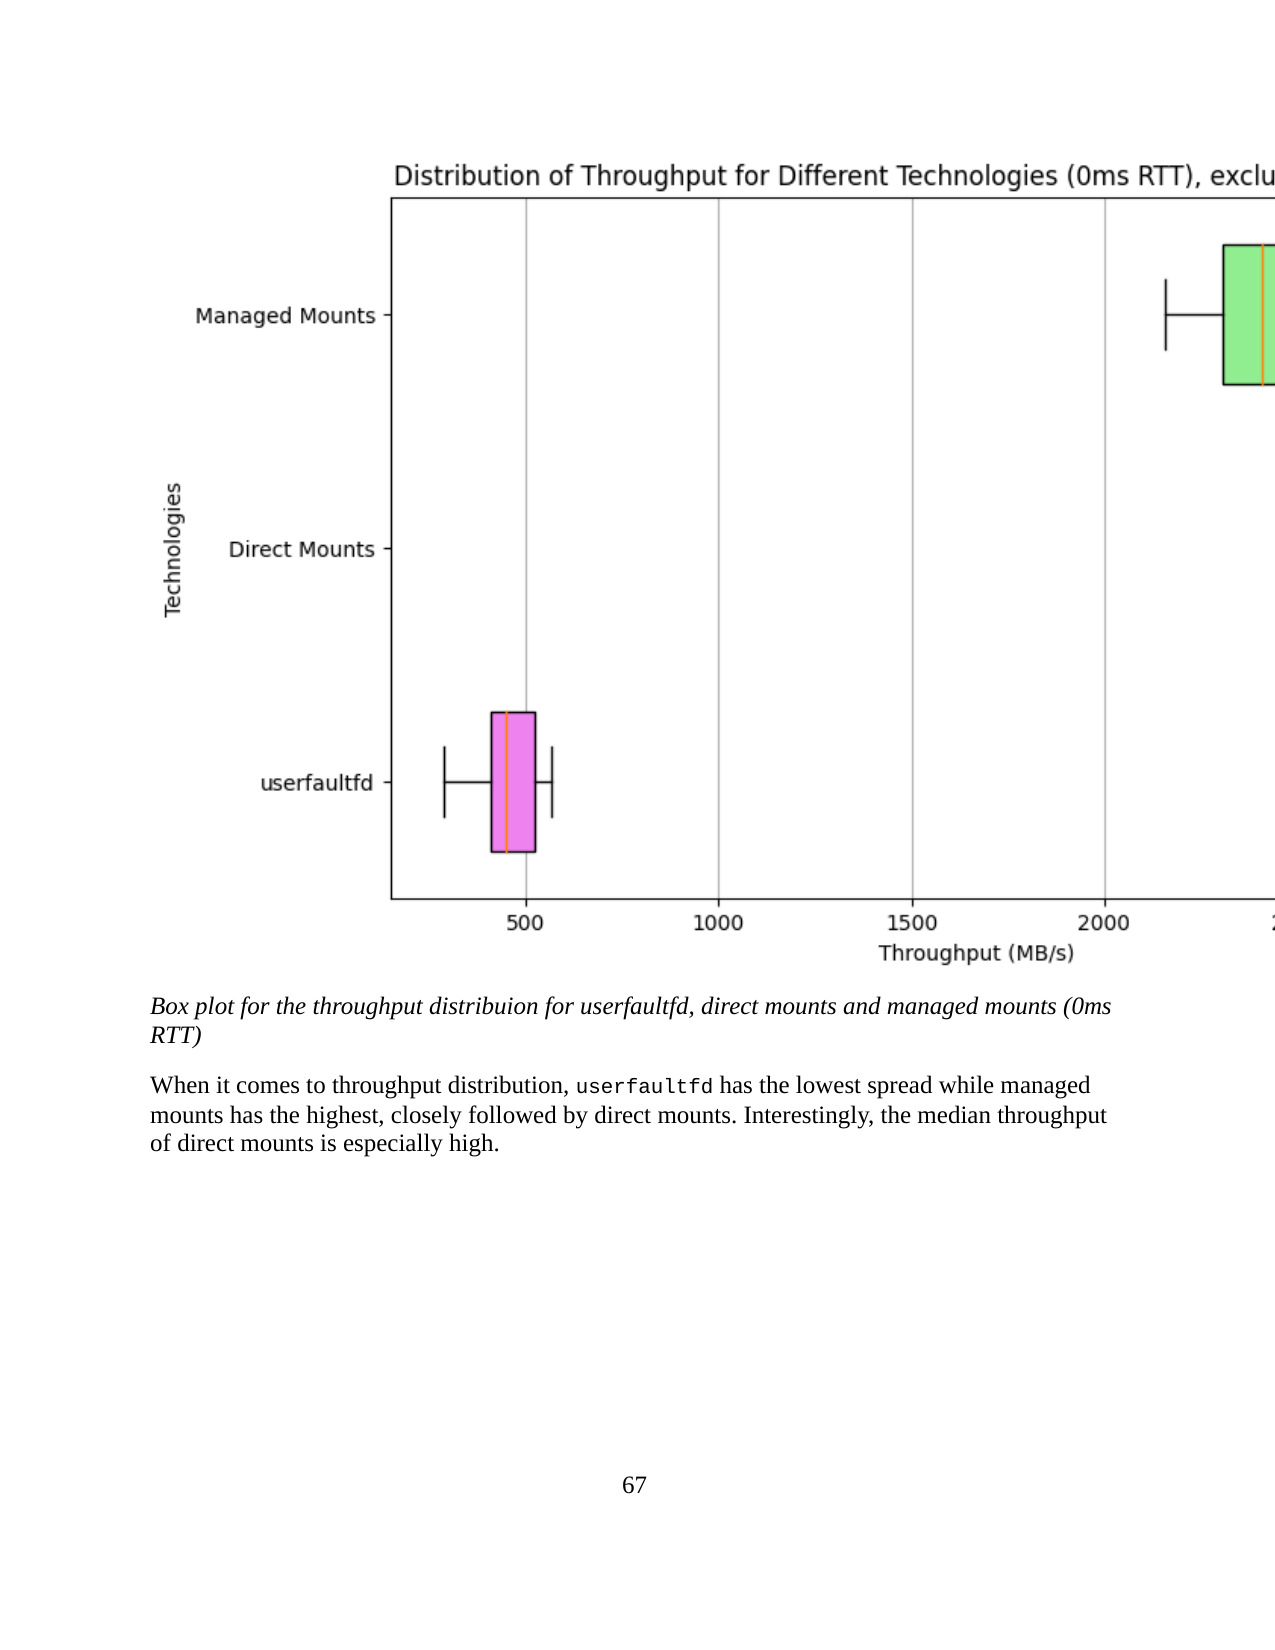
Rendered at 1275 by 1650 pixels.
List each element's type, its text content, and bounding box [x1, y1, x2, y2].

picture [150, 150, 1275, 979]
text When it comes to throughput distribution, userfaultfd has the lowest spread while managed mounts has the highest, closely followed by direct mounts. Interestingly, the median throughput of direct mounts is especially high. [150, 1070, 1125, 1157]
text Box plot for the throughput distribuion for userfaultfd, direct mounts and managed mounts (0ms RTT) [150, 991, 1125, 1049]
